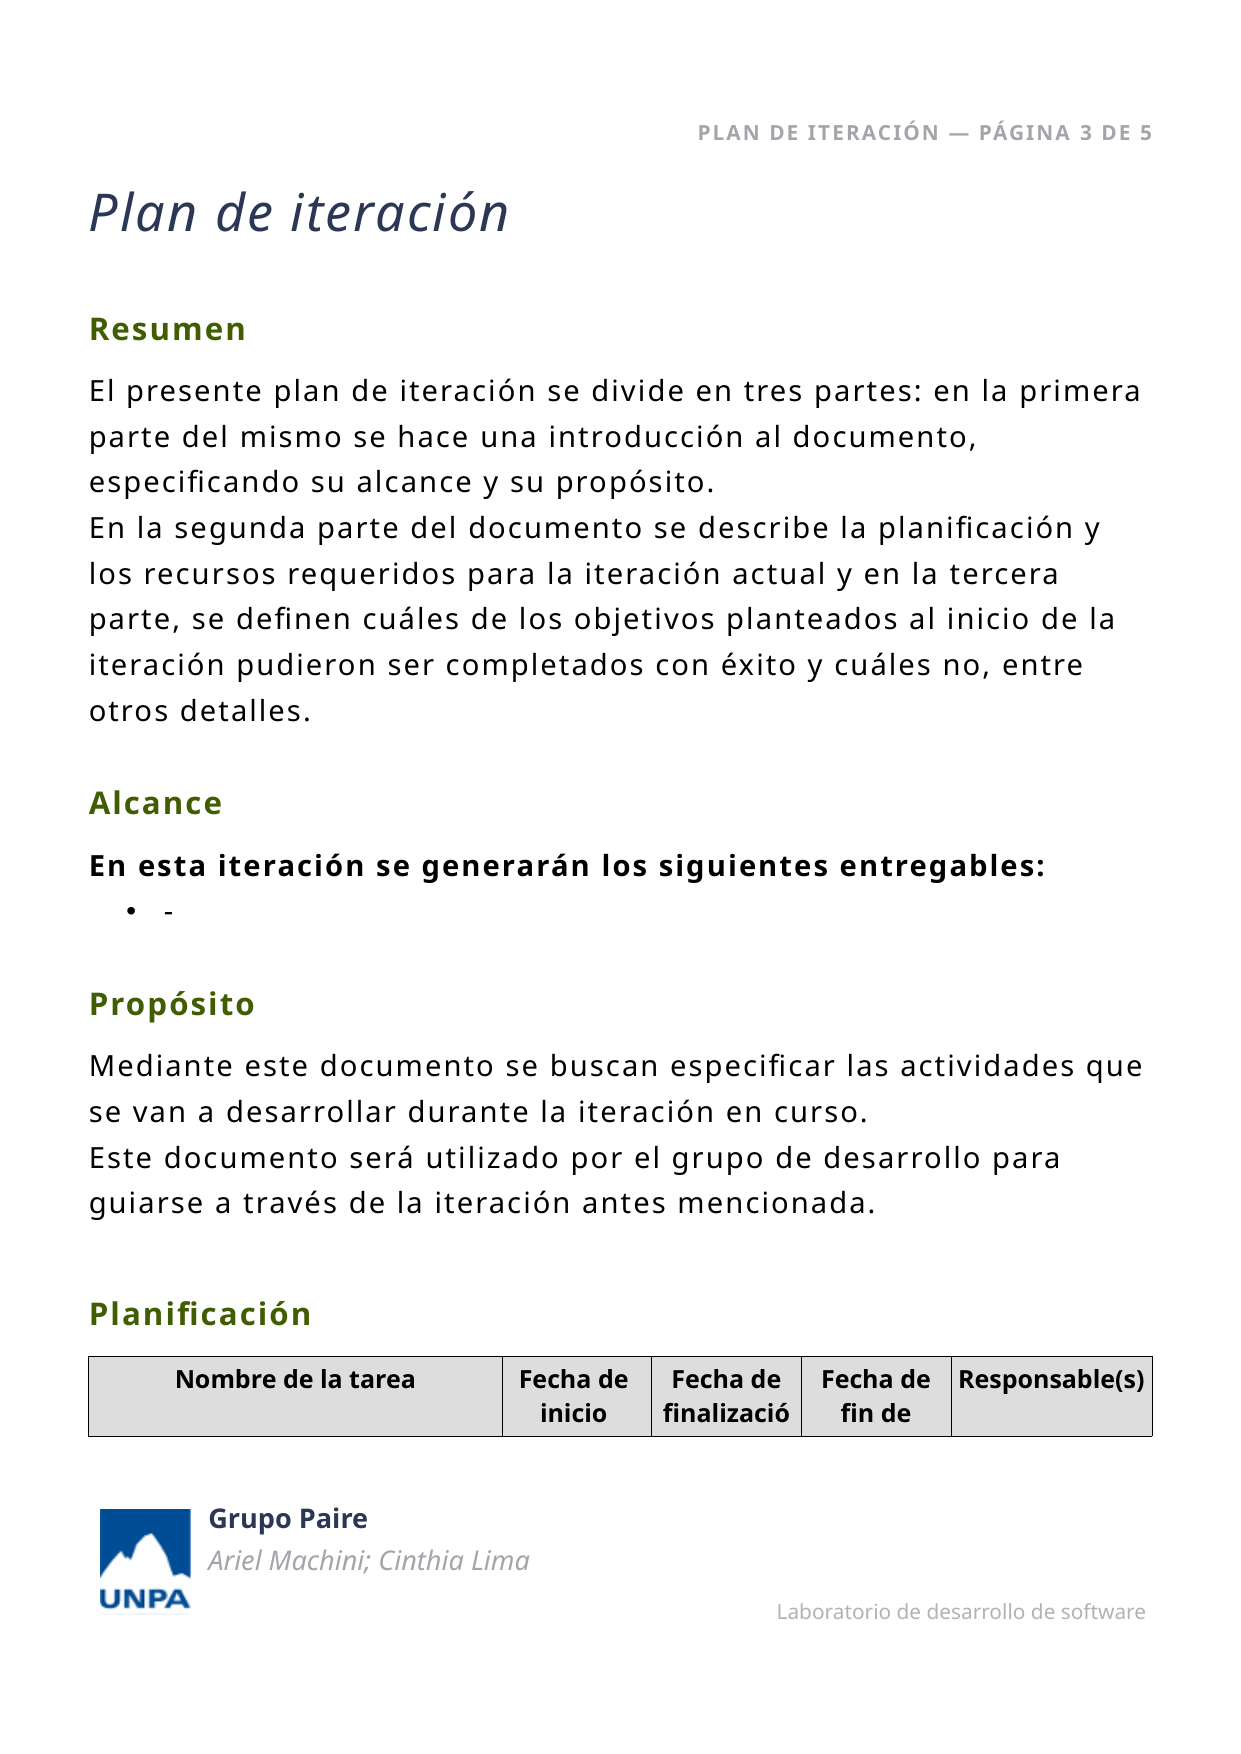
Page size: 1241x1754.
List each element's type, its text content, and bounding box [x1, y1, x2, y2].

table_header Responsable(s) [952, 1357, 1152, 1436]
table_header Fecha de inicio [503, 1357, 651, 1436]
text Plan de iteración [88, 176, 1152, 247]
picture [100, 1509, 191, 1615]
list - [126, 891, 1152, 930]
text En la segunda parte del documento se describe la planificación y los recursos requeridos para la iteración actual y en la tercera parte, se definen cuáles de los objetivos planteados al inicio de la iteración pudieron ser completados con éxito y cuáles no, entre otros detalles. [88, 507, 1152, 729]
table_header Fecha de fin de [802, 1357, 951, 1436]
text Alcance [88, 781, 1152, 824]
text El presente plan de iteración se divide en tres partes: en la primera parte del mismo se hace una introducción al documento, especificando su alcance y su propósito. [88, 370, 1152, 501]
table_header Nombre de la tarea [89, 1357, 502, 1436]
text Mediante este documento se buscan especificar las actividades que se van a desarrollar durante la iteración en curso. [88, 1046, 1152, 1131]
text Resumen [88, 307, 1152, 349]
text Planificación [88, 1292, 1152, 1334]
text Propósito [88, 982, 1152, 1024]
text En esta iteración se generarán los siguientes entregables: [88, 845, 1152, 884]
table_header Fecha de finalizació [652, 1357, 801, 1436]
text Este documento será utilizado por el grupo de desarrollo para guiarse a través de la iteración antes mencionada. [88, 1137, 1152, 1222]
